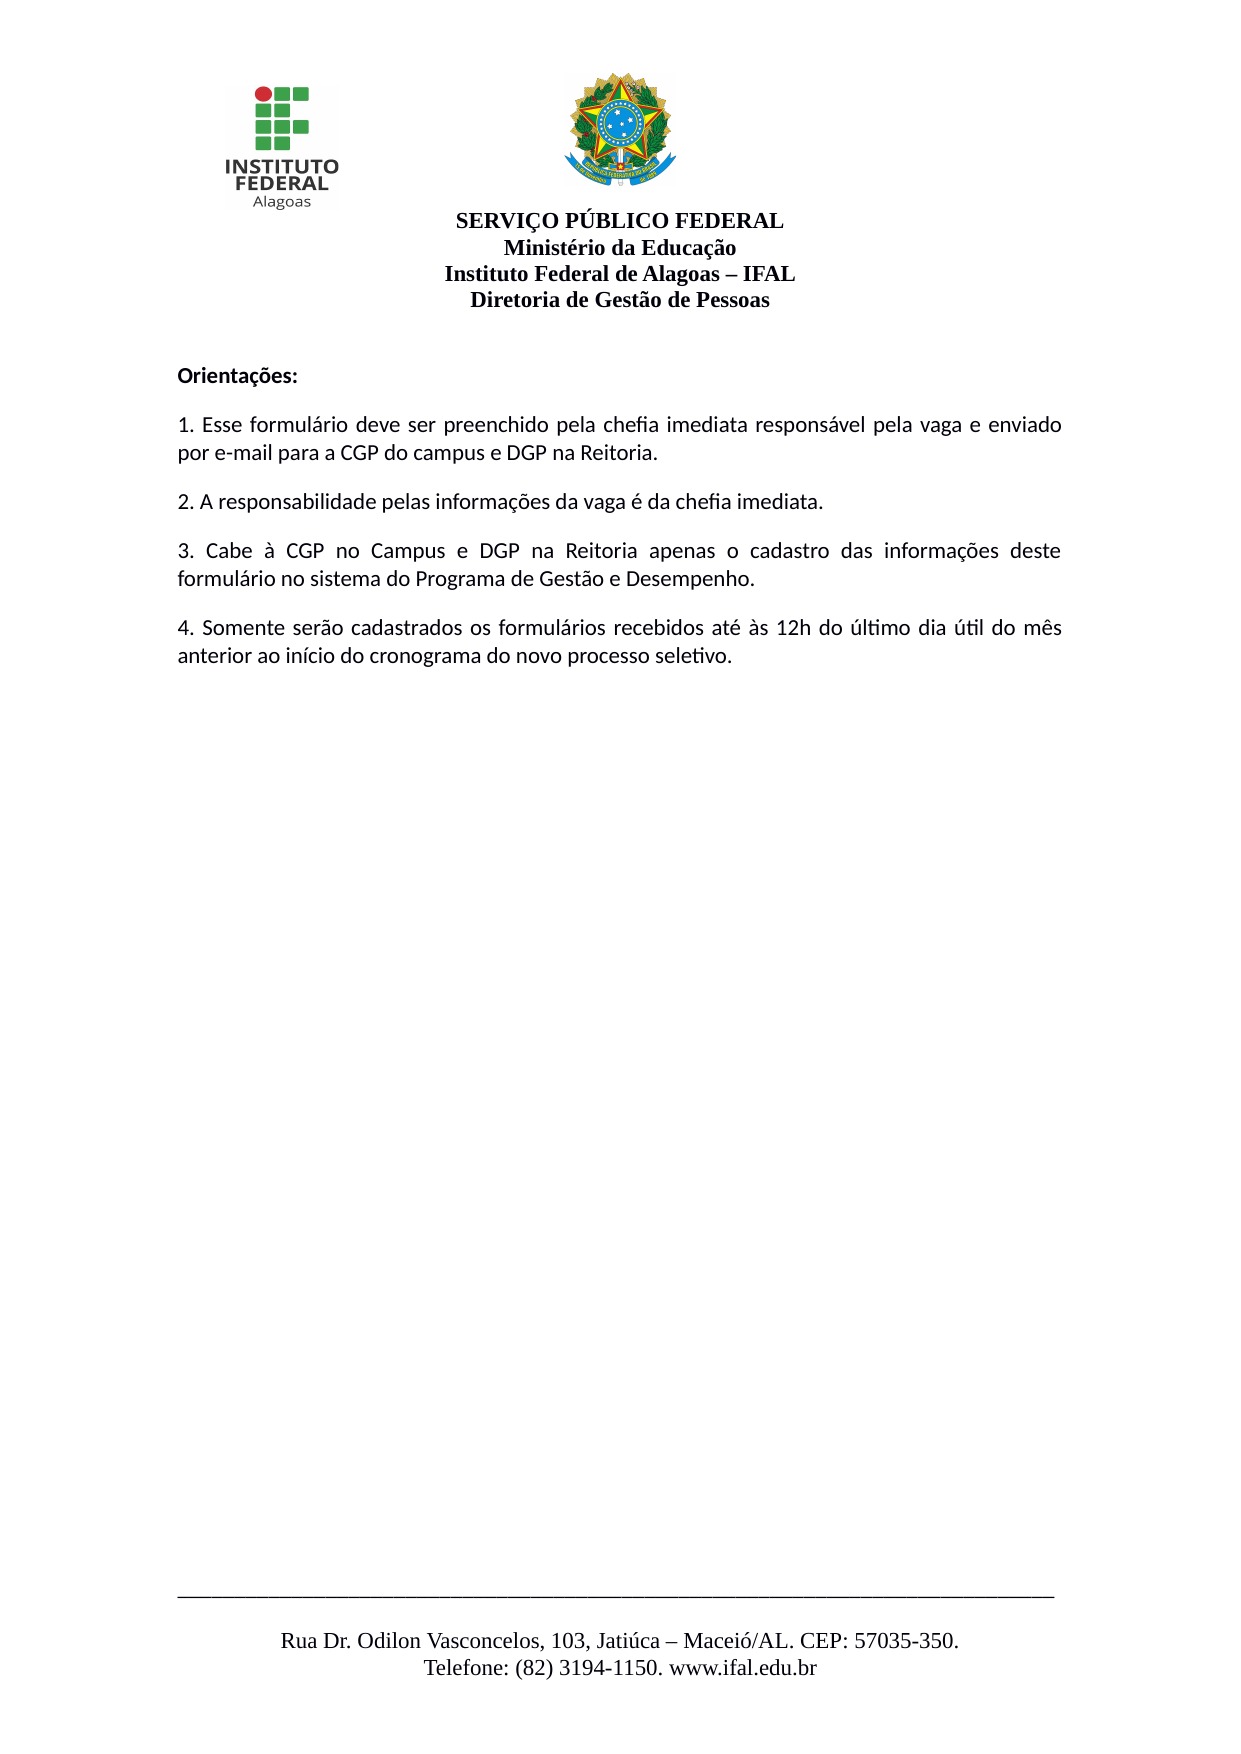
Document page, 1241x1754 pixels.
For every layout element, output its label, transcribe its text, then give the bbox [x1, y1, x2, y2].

text 3. Cabe à CGP no Campus e DGP na Reitoria apenas o cadastro das informações deste formulário no sistema do Programa de Gestão e Desempenho. [177, 536, 1063, 592]
text 1. Esse formulário deve ser preenchido pela chefia imediata responsável pela vaga e enviado por e-mail para a CGP do campus e DGP na Reitoria. [177, 410, 1063, 466]
picture [224, 85, 339, 210]
text 2. A responsabilidade pelas informações da vaga é da chefia imediata. [177, 487, 1063, 515]
picture [564, 73, 677, 186]
text 4. Somente serão cadastrados os formulários recebidos até às 12h do último dia útil do mês anterior ao início do cronograma do novo processo seletivo. [177, 613, 1063, 669]
picture [583, 163, 599, 171]
text Orientações: [177, 361, 1063, 389]
